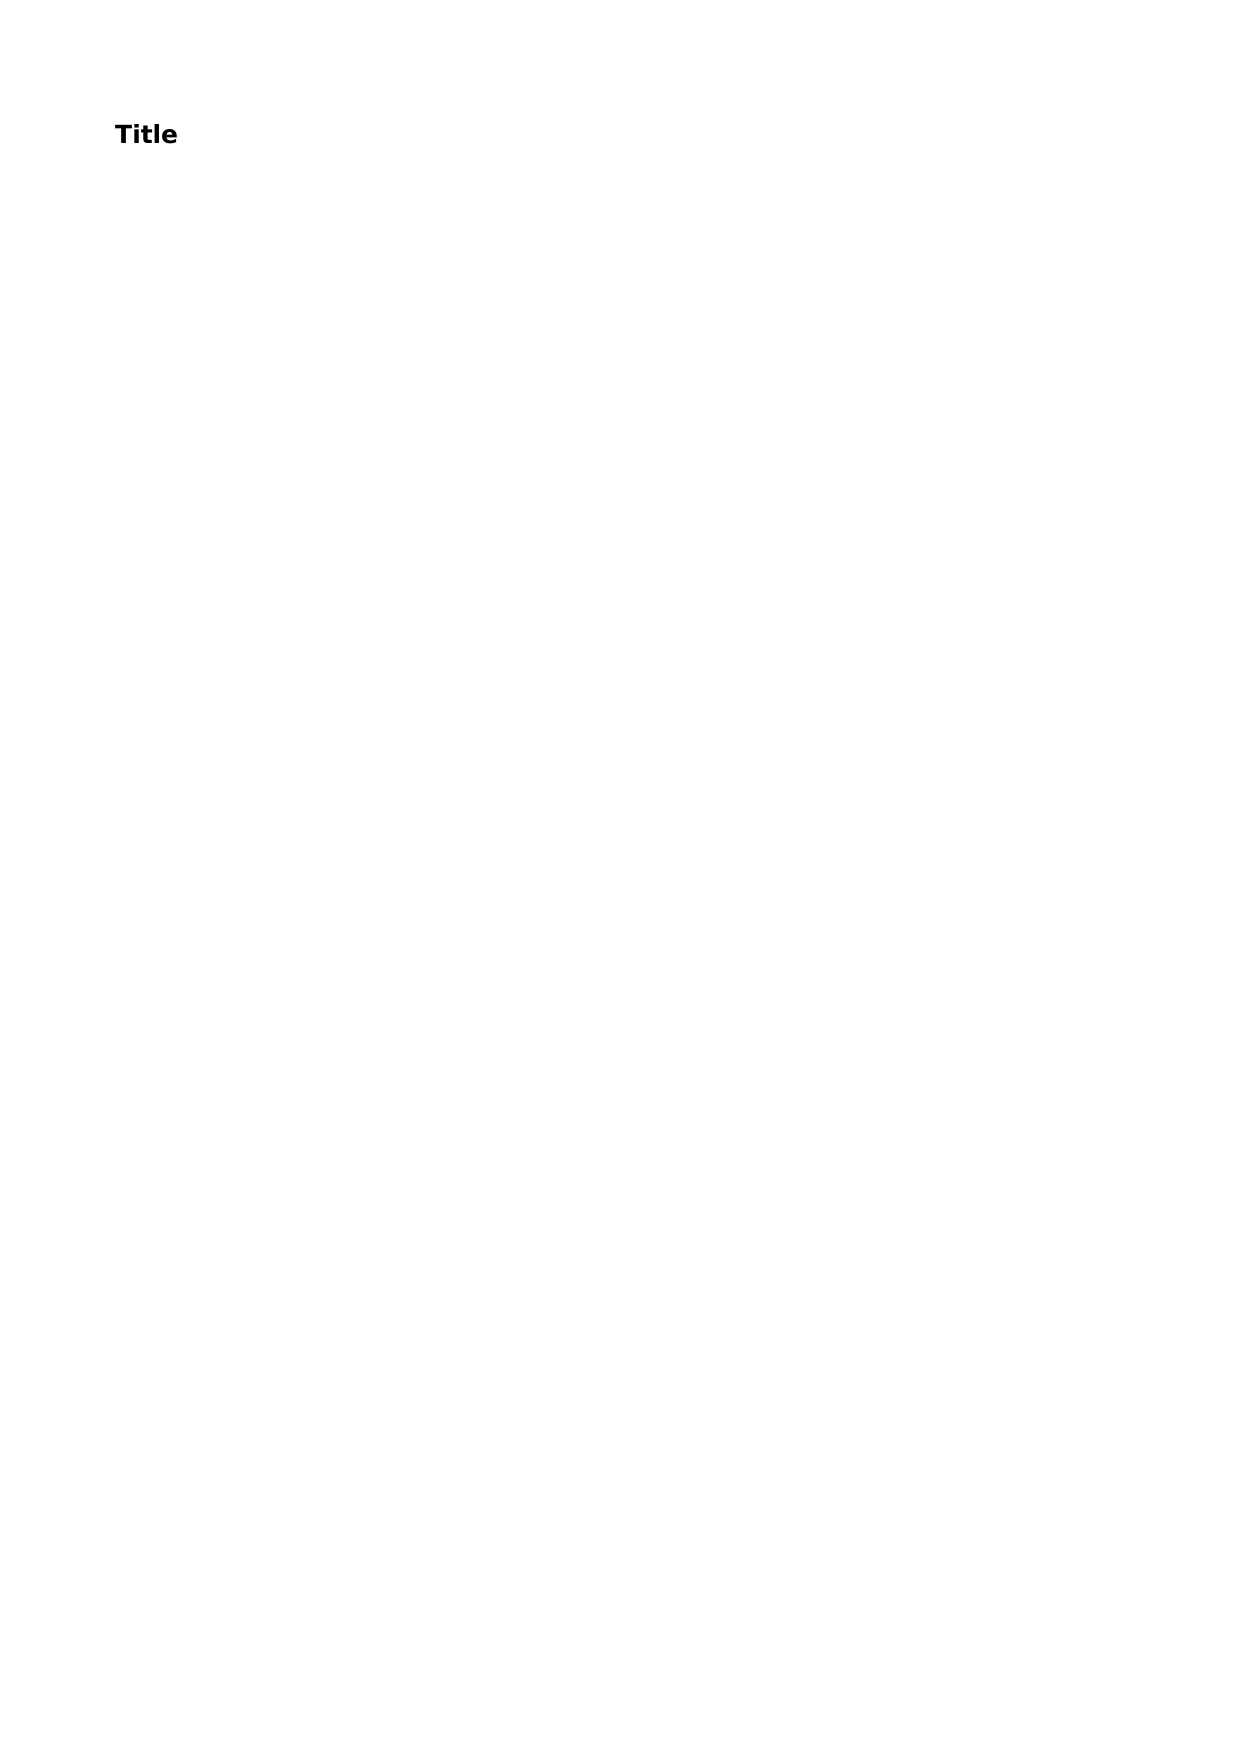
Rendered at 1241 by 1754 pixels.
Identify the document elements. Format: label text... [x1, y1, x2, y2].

table_header Title [112, 118, 485, 149]
table_header [485, 118, 926, 149]
